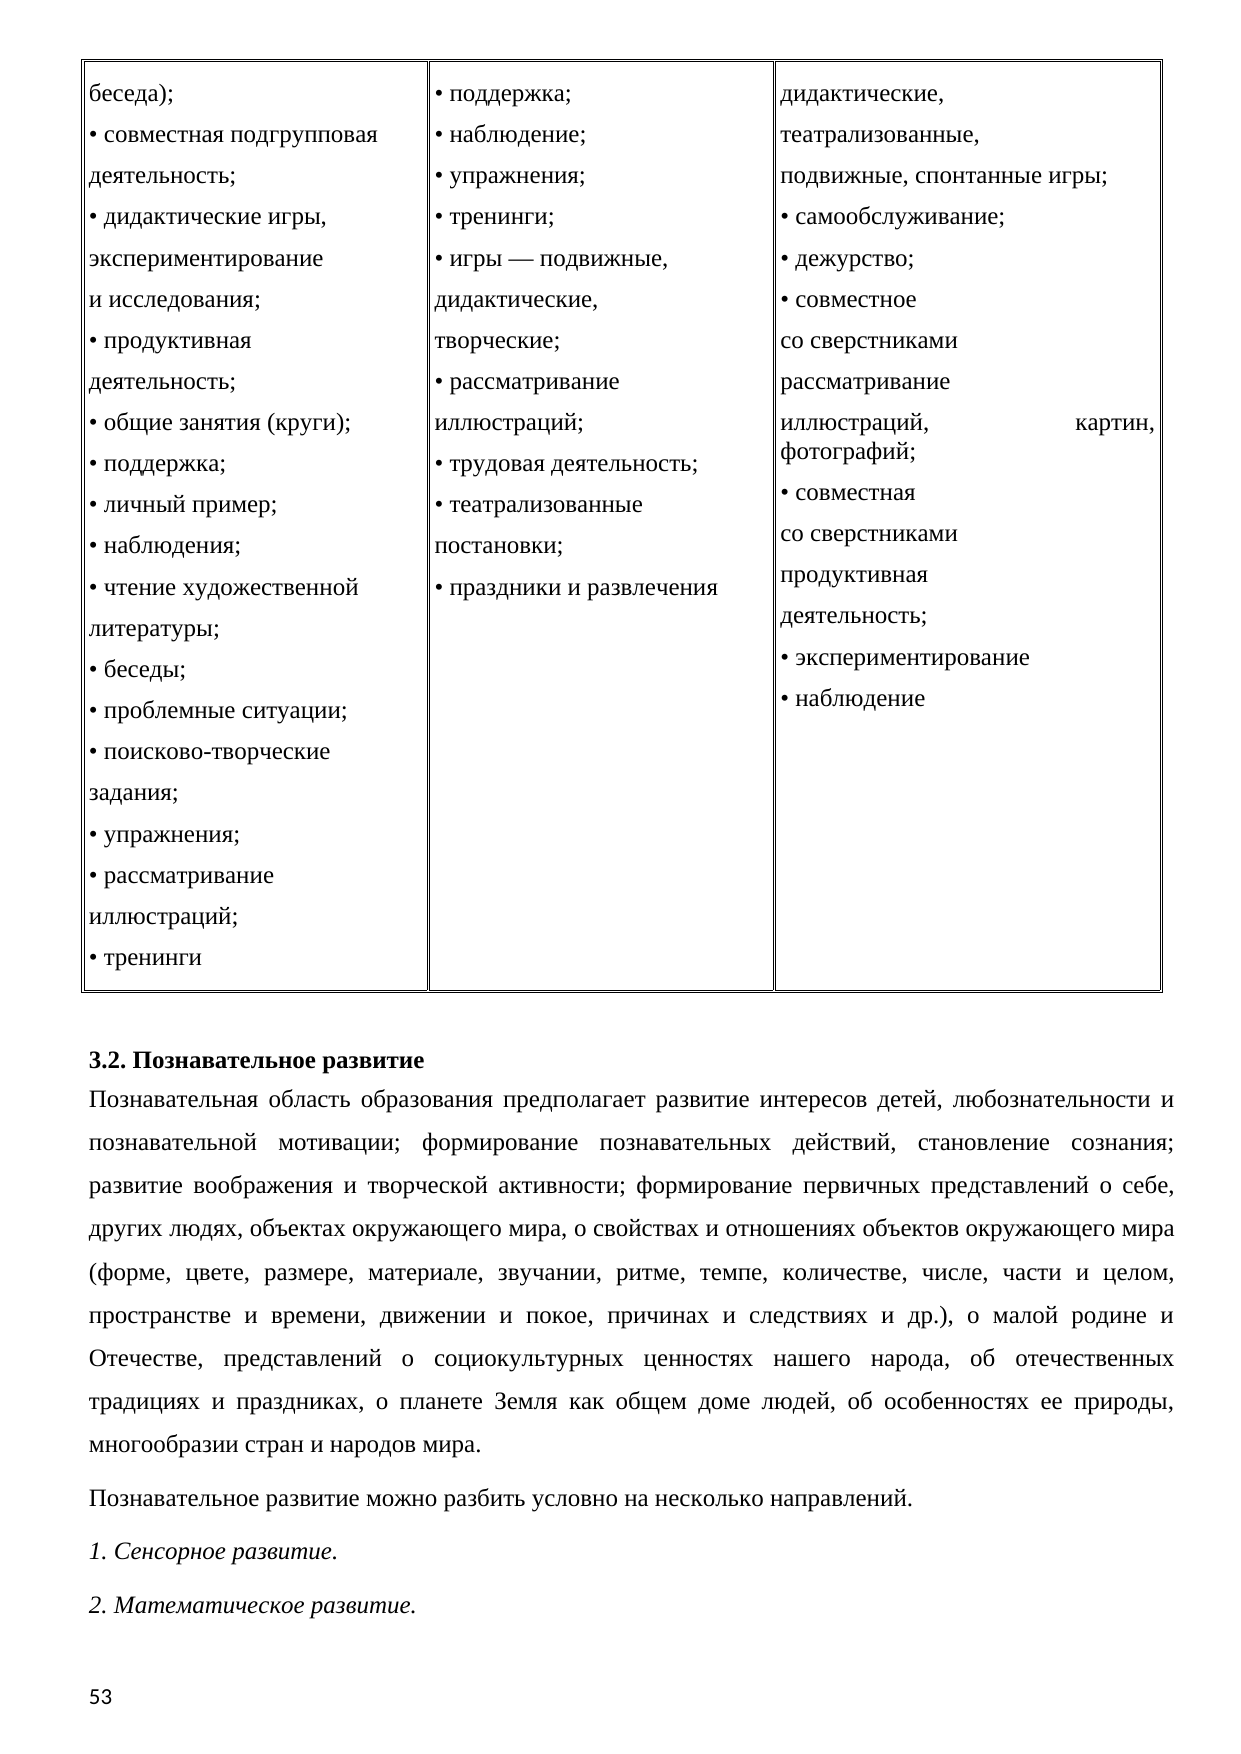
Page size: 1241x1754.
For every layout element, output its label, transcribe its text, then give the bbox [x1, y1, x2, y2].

text 1. Сенсорное развитие. [89, 1536, 1175, 1565]
table_cell дидактические, театрализованные, подвижные, спонтанные игры; • самообслуживание; • дежурство; • совместное со сверстниками рассматривание иллюстраций, картин, фотографий; • совместная со сверстниками продуктивная деятельность; • экспериментирование • наблюдение [776, 62, 1160, 989]
text Познавательное развитие можно разбить условно на несколько направлений. [89, 1483, 1175, 1511]
text 3.2. Познавательное развитие [89, 1045, 1175, 1074]
text Познавательная область образования предполагает развитие интересов детей, любознательности и познавательной мотивации; формирование познавательных действий, становление сознания; развитие воображения и творческой активности; формирование первичных представлений о себе, других людях, объектах окружающего мира, о свойствах и отношениях объектов окружающего мира (форме, цвете, размере, материале, звучании, ритме, темпе, количестве, числе, части и целом, пространстве и времени, движении и покое, причинах и следствиях и др.), о малой родине и Отечестве, представлений о социокультурных ценностях нашего народа, об отечественных традициях и праздниках, о планете Земля как общем доме людей, об особенностях ее природы, многообразии стран и народов мира. [89, 1084, 1175, 1458]
text 2. Математическое развитие. [89, 1590, 1175, 1618]
table_cell • поддержка; • наблюдение; • упражнения; • тренинги; • игры ― подвижные, дидактические, творческие; • рассматривание иллюстраций; • трудовая деятельность; • театрализованные постановки; • праздники и развлечения [430, 62, 773, 989]
table_cell беседа); • совместная подгрупповая деятельность; • дидактические игры, экспериментирование и исследования; • продуктивная деятельность; • общие занятия (круги); • поддержка; • личный пример; • наблюдения; • чтение художественной литературы; • беседы; • проблемные ситуации; • поисково-творческие задания; • упражнения; • рассматривание иллюстраций; • тренинги [85, 62, 427, 989]
